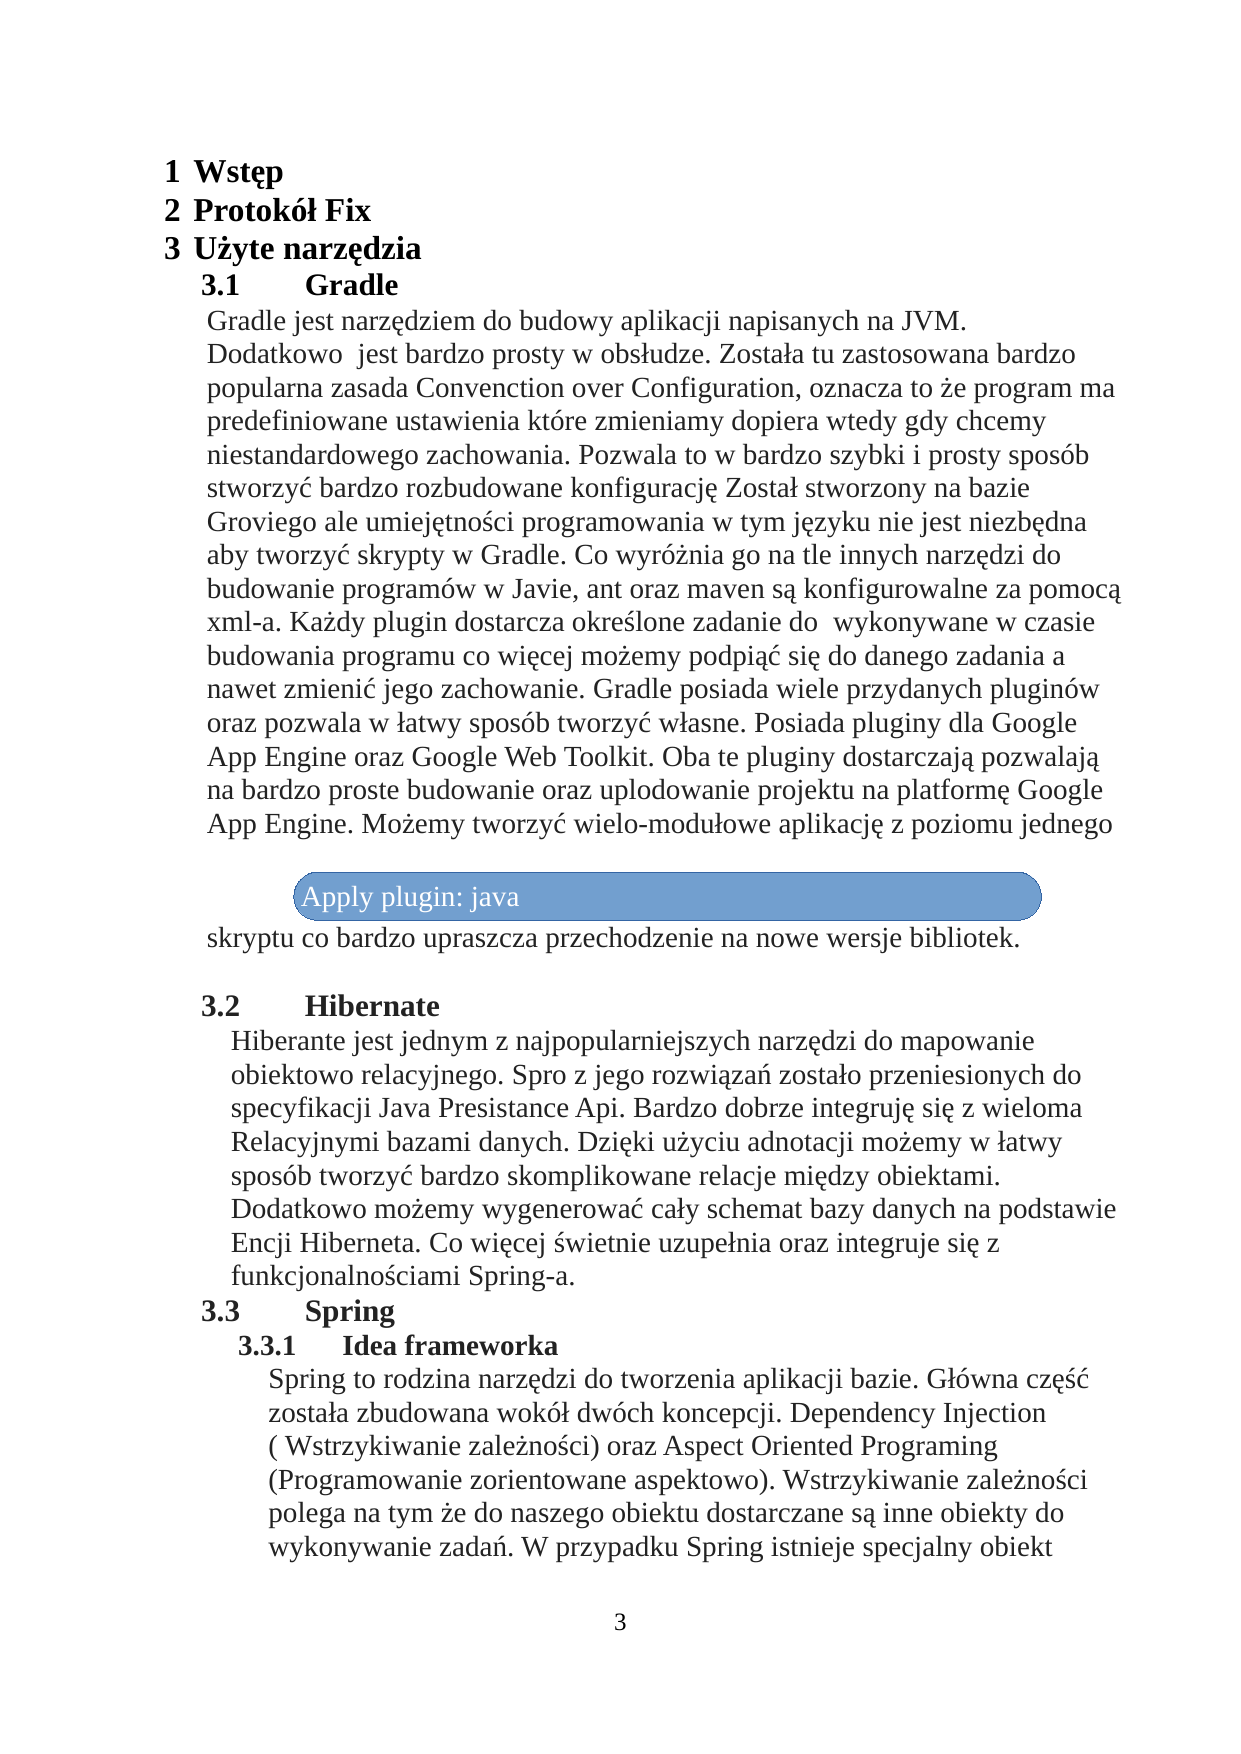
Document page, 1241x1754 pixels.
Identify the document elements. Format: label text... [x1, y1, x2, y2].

list Gradle jest narzędziem do budowy aplikacji napisanych na JVM. Dodatkowo jest bardzo prosty w obsłudze. Została tu zastosowana bardzo popularna zasada Convenction over Configuration, oznacza to że program ma predefiniowane ustawienia które zmieniamy dopiera wtedy gdy chcemy niestandardowego zachowania. Pozwala to w bardzo szybki i prosty sposób stworzyć bardzo rozbudowane konfigurację Został stworzony na bazie Groviego ale umiejętności programowania w tym języku nie jest niezbędna aby tworzyć skrypty w Gradle. Co wyróżnia go na tle innych narzędzi do budowanie programów w Javie, ant oraz maven są konfigurowalne za pomocą xml-a. Każdy plugin dostarcza określone zadanie do wykonywane w czasie budowania programu co więcej możemy podpiąć się do danego zadania a nawet zmienić jego zachowanie. Gradle posiada wiele przydanych pluginów oraz pozwala w łatwy sposób tworzyć własne. Posiada pluginy dla Google App Engine oraz Google Web Toolkit. Oba te pluginy dostarczają pozwalają na bardzo proste budowanie oraz uplodowanie projektu na platformę Google App Engine. Możemy tworzyć wielo-modułowe aplikację z poziomu jednego skryptu co bardzo upraszcza przechodzenie na nowe wersje bibliotek. [189, 303, 1122, 954]
list Spring to rodzina narzędzi do tworzenia aplikacji bazie. Główna część została zbudowana wokół dwóch koncepcji. Dependency Injection ( Wstrzykiwanie zależności) oraz Aspect Oriented Programing (Programowanie zorientowane aspektowo). Wstrzykiwanie zależności polega na tym że do naszego obiektu dostarczane są inne obiekty do wykonywanie zadań. W przypadku Spring istnieje specjalny obiekt [231, 1361, 1122, 1563]
list Protokół Fix [156, 190, 1122, 228]
list Wstęp [156, 152, 1122, 190]
list Użyte narzędzia [156, 228, 1122, 267]
list Spring [193, 1292, 1122, 1328]
list Hibernate [193, 988, 1122, 1023]
list Hiberante jest jednym z najpopularniejszych narzędzi do mapowanie obiektowo relacyjnego. Spro z jego rozwiązań zostało przeniesionych do specyfikacji Java Presistance Api. Bardzo dobrze integruję się z wieloma Relacyjnymi bazami danych. Dzięki użyciu adnotacji możemy w łatwy sposób tworzyć bardzo skomplikowane relacje między obiektami. Dodatkowo możemy wygenerować cały schemat bazy danych na podstawie Encji Hiberneta. Co więcej świetnie uzupełnia oraz integruje się z funkcjonalnościami Spring-a. [193, 1023, 1122, 1292]
list Gradle [193, 267, 1122, 303]
list Idea frameworka [231, 1328, 1122, 1361]
